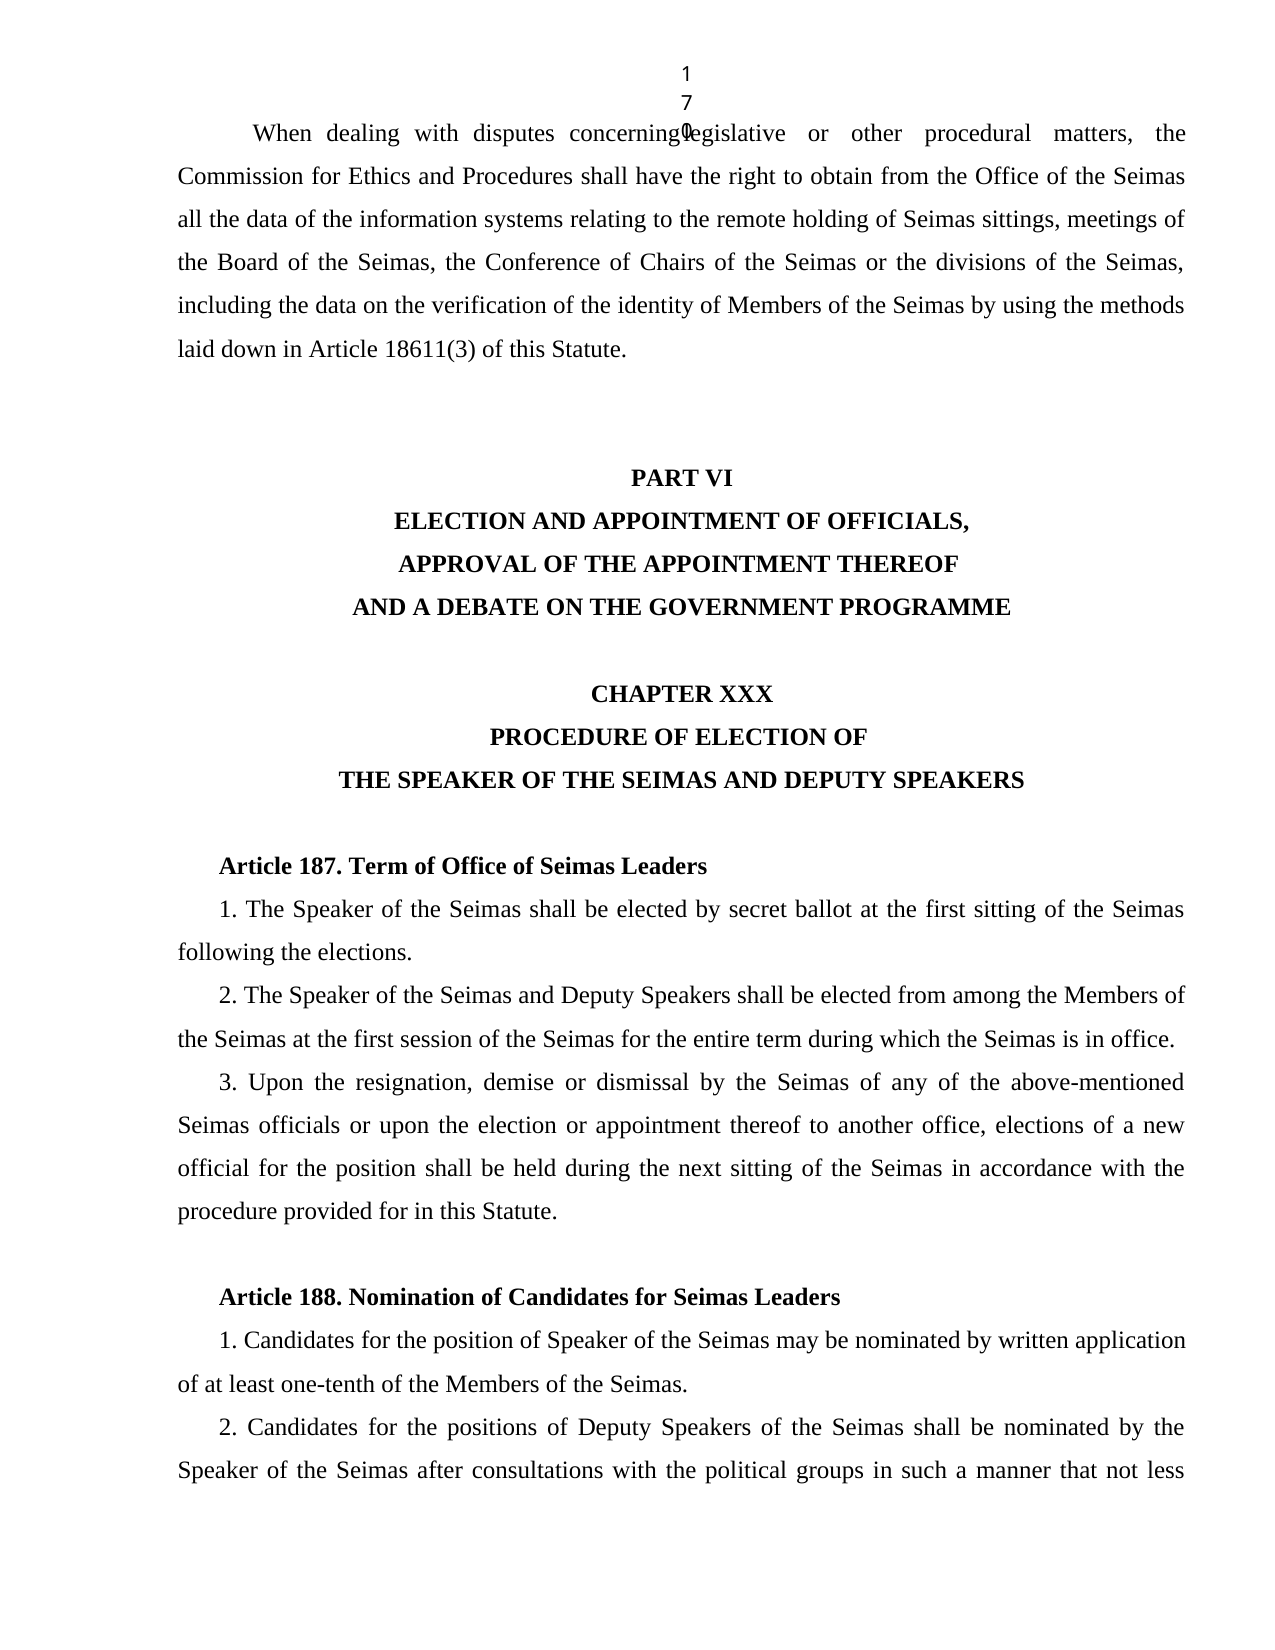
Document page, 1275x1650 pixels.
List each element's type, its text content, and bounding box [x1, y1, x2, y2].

text THE SPEAKER OF THE SEIMAS AND DEPUTY SPEAKERS [177, 765, 1186, 794]
text 2. Candidates for the positions of Deputy Speakers of the Seimas shall be nominated by the Speaker of the Seimas after consultations with the political groups in such a manner that not less [177, 1412, 1186, 1484]
text 1. The Speaker of the Seimas shall be elected by secret ballot at the first sitting of the Seimas following the elections. [177, 894, 1186, 966]
text 1. Candidates for the position of Speaker of the Seimas may be nominated by written application of at least one-tenth of the Members of the Seimas. [177, 1326, 1186, 1397]
text 3. Upon the resignation, demise or dismissal by the Seimas of any of the above-mentioned Seimas officials or upon the election or appointment thereof to another office, elections of a new official for the position shall be held during the next sitting of the Seimas in accordance with the procedure provided for in this Statute. [177, 1067, 1186, 1225]
text AND A DEBATE ON THE GOVERNMENT PROGRAMME [177, 592, 1186, 621]
text Article 187. Term of Office of Seimas Leaders [177, 851, 1186, 880]
text APPROVAL OF THE APPOINTMENT THEREOF [177, 549, 1186, 578]
text PART VI [177, 463, 1186, 492]
text ELECTION AND APPOINTMENT OF OFFICIALS, [177, 506, 1186, 535]
text Article 188. Nomination of Candidates for Seimas Leaders [177, 1282, 1186, 1311]
text When dealing with disputes concerning legislative or other procedural matters, the Commission for Ethics and Procedures shall have the right to obtain from the Office of the Seimas all the data of the information systems relating to the remote holding of Seimas sittings, meetings of the Board of the Seimas, the Conference of Chairs of the Seimas or the divisions of the Seimas, including the data on the verification of the identity of Members of the Seimas by using the methods laid down in Article 18611(3) of this Statute. [177, 118, 1186, 362]
text Chapter XXX [177, 679, 1186, 707]
text 2. The Speaker of the Seimas and Deputy Speakers shall be elected from among the Members of the Seimas at the first session of the Seimas for the entire term during which the Seimas is in office. [177, 981, 1186, 1052]
text PROCEDURE OF ELECTION OF [177, 722, 1186, 751]
